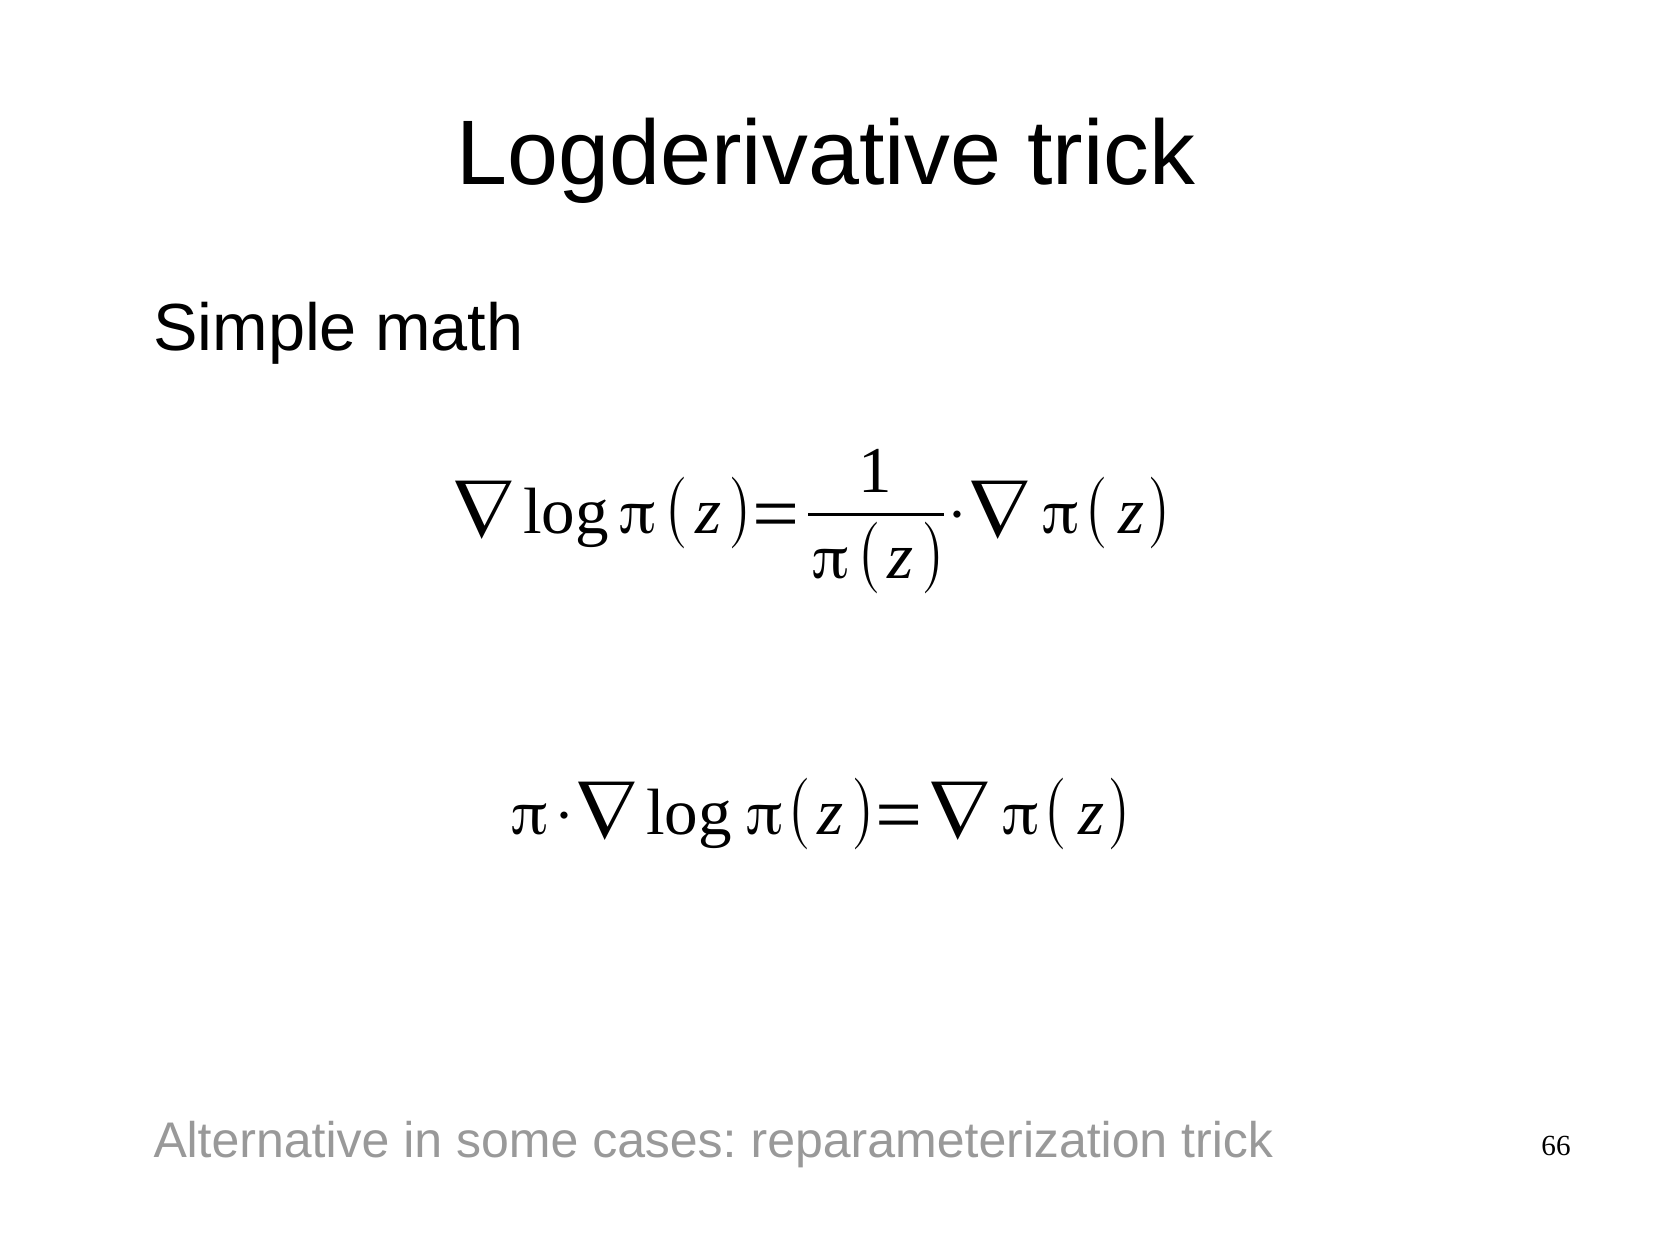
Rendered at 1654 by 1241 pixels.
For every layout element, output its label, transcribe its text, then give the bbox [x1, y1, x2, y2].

chart [435, 435, 1188, 597]
title Logderivative trick [82, 49, 1571, 257]
chart [495, 773, 1147, 852]
list Simple math Alternative in some cases: reparameterization trick [82, 290, 1654, 1241]
